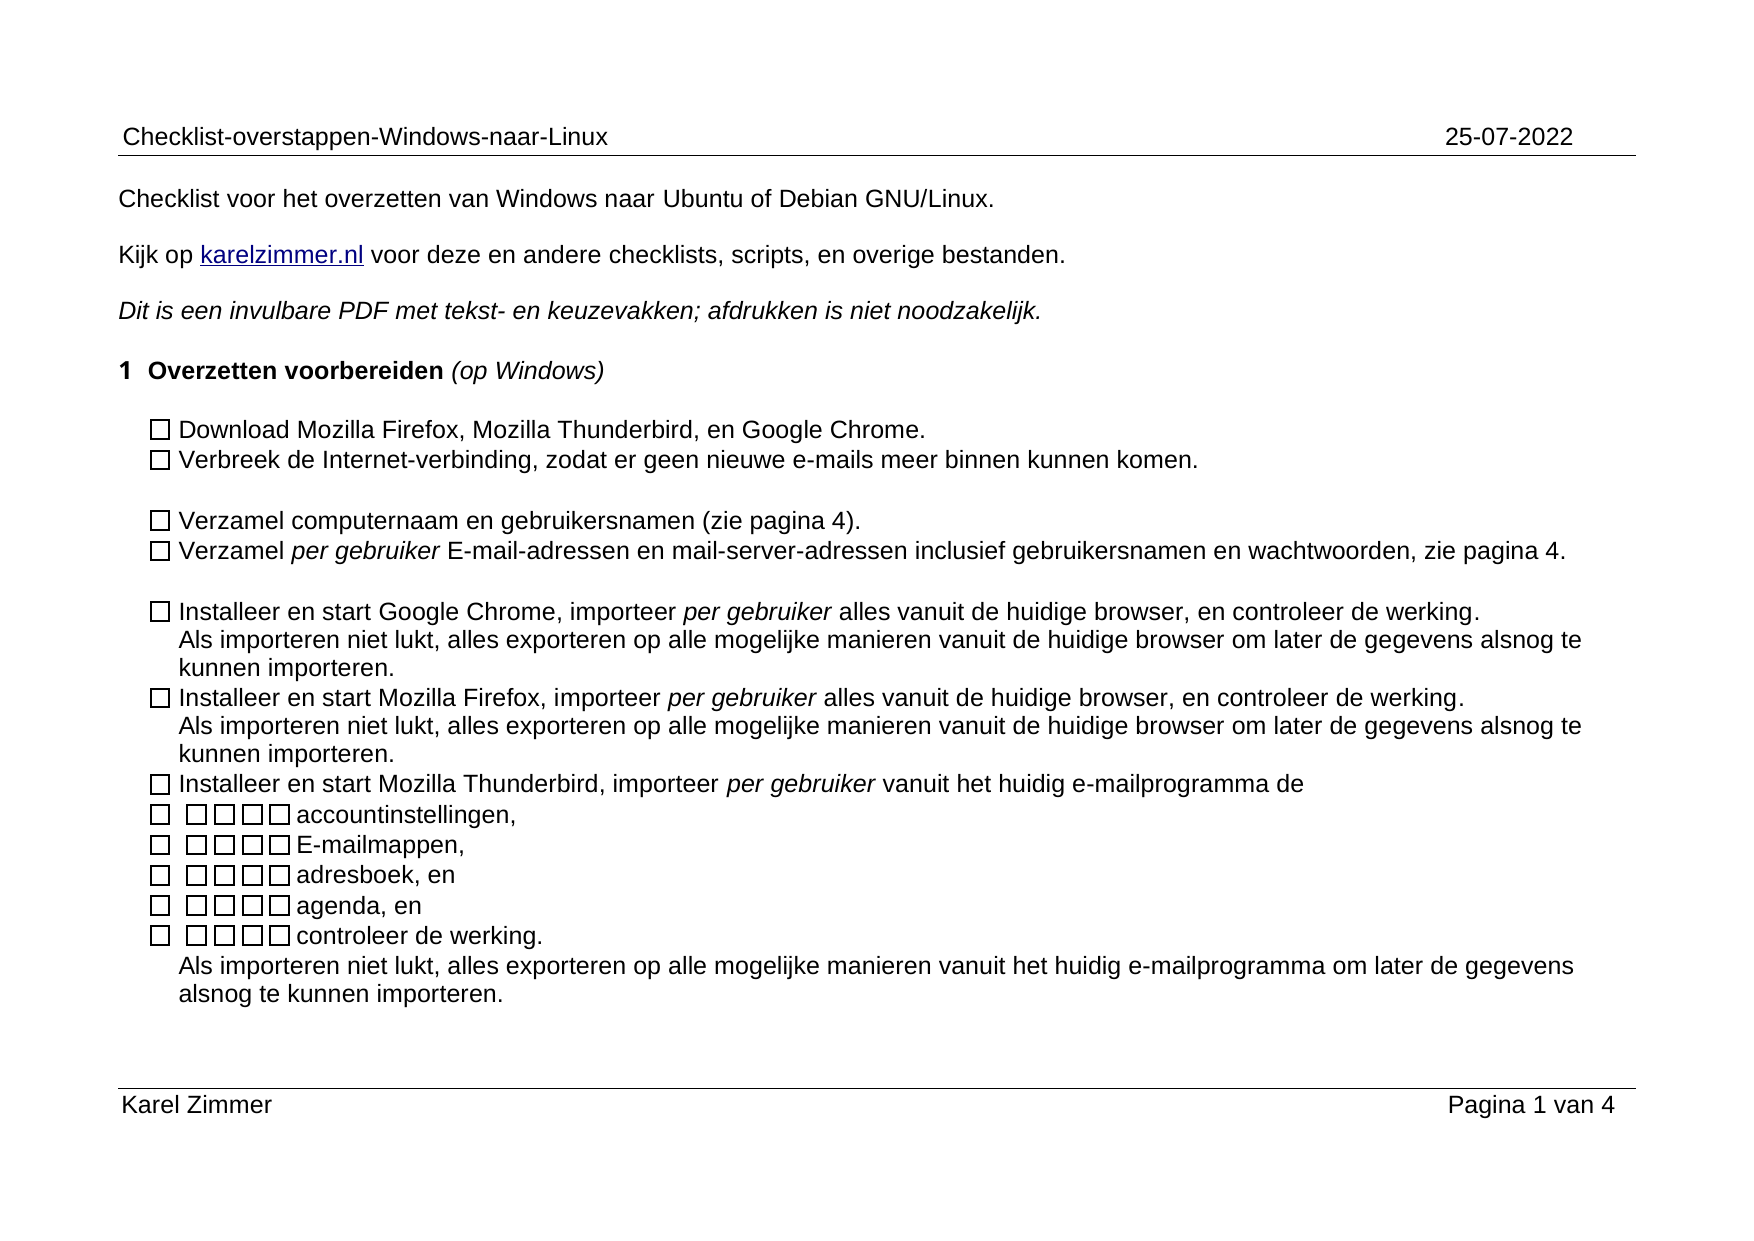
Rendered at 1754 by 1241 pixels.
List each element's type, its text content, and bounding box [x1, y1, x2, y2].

table_cell controleer de werking. [177, 921, 1617, 951]
table_cell [141, 769, 177, 799]
table_cell Verzamel computernaam en gebruikersnamen (zie pagina 4). [177, 506, 1617, 536]
table_cell [141, 921, 177, 951]
table_cell accountinstellingen, [177, 800, 1617, 830]
table_cell E-mailmappen, [177, 830, 1617, 860]
table_cell [141, 890, 177, 921]
list Overzetten voorbereiden (op Windows) [118, 353, 1636, 387]
table_cell [141, 830, 177, 860]
table_cell [177, 475, 1617, 506]
text Kijk op karelzimmer.nl voor deze en andere checklists, scripts, en overige bestanden. [118, 241, 1636, 268]
table_cell [177, 566, 1617, 596]
table_cell Verbreek de Internet-verbinding, zodat er geen nieuwe e-mails meer binnen kunnen komen. [177, 445, 1617, 475]
table_cell [141, 506, 177, 536]
table_cell [141, 596, 177, 683]
table_cell [141, 445, 177, 475]
table_cell [141, 566, 177, 596]
table_cell [141, 951, 177, 1009]
table_cell adresboek, en [177, 860, 1617, 890]
table_cell Installeer en start Google Chrome, importeer per gebruiker alles vanuit de huidige browser, en controleer de werking. Als importeren niet lukt, alles exporteren op alle mogelijke manieren vanuit de huidige browser om later de gegevens alsnog te kunnen importeren. [177, 596, 1617, 683]
text Checklist voor het overzetten van Windows naar Ubuntu of Debian GNU/Linux. [118, 184, 1636, 212]
table_cell agenda, en [177, 890, 1617, 921]
table_cell [141, 800, 177, 830]
table_cell [141, 860, 177, 890]
text Dit is een invulbare PDF met tekst- en keuzevakken; afdrukken is niet noodzakelijk. [118, 297, 1636, 324]
table_cell [141, 536, 177, 566]
table_cell Verzamel per gebruiker E-mail-adressen en mail-server-adressen inclusief gebruikersnamen en wachtwoorden, zie pagina 4. [177, 536, 1617, 566]
table_cell Als importeren niet lukt, alles exporteren op alle mogelijke manieren vanuit het huidig e-mailprogramma om later de gegevens alsnog te kunnen importeren. [177, 951, 1617, 1009]
table_header Download Mozilla Firefox, Mozilla Thunderbird, en Google Chrome. [177, 415, 1617, 445]
table_cell [141, 683, 177, 769]
table_cell Installeer en start Mozilla Thunderbird, importeer per gebruiker vanuit het huidig e-mailprogramma de [177, 769, 1617, 799]
table_header [141, 415, 177, 445]
table_cell Installeer en start Mozilla Firefox, importeer per gebruiker alles vanuit de huidige browser, en controleer de werking. Als importeren niet lukt, alles exporteren op alle mogelijke manieren vanuit de huidige browser om later de gegevens alsnog te kunnen importeren. [177, 683, 1617, 769]
table_cell [141, 475, 177, 506]
